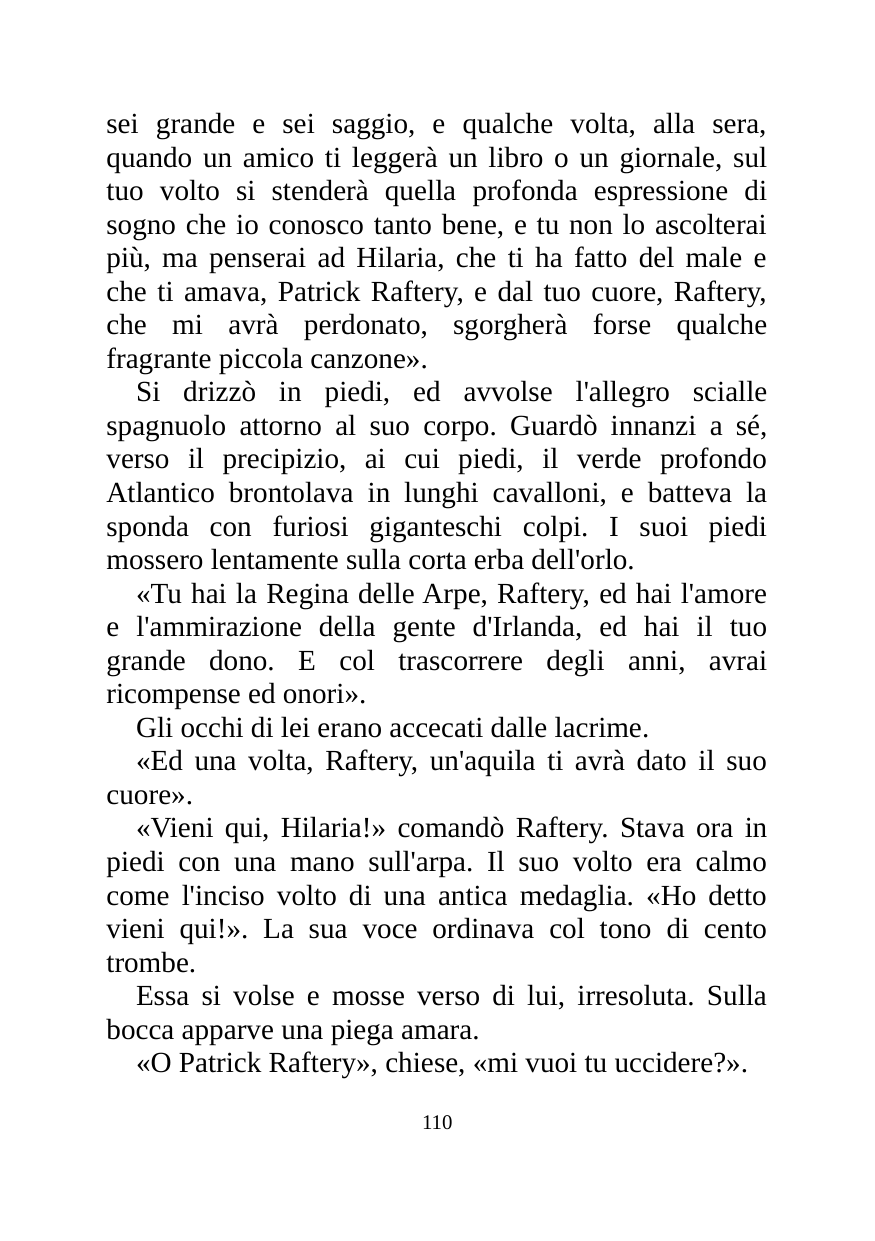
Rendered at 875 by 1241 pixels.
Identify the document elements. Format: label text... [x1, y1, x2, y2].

text sei grande e sei saggio, e qualche volta, alla sera, quando un amico ti leggerà un libro o un giornale, sul tuo volto si stenderà quella profonda espressione di sogno che io conosco tanto bene, e tu non lo ascolterai più, ma penserai ad Hilaria, che ti ha fatto del male e che ti amava, Patrick Raftery, e dal tuo cuore, Raftery, che mi avrà perdonato, sgorgherà forse qualche fragrante piccola canzone». [106, 106, 768, 374]
text Si drizzò in piedi, ed avvolse l'allegro scialle spagnuolo attorno al suo corpo. Guardò innanzi a sé, verso il precipizio, ai cui piedi, il verde profondo Atlantico brontolava in lunghi cavalloni, e batteva la sponda con furiosi giganteschi colpi. I suoi piedi mossero lentamente sulla corta erba dell'orlo. [106, 374, 768, 576]
text Essa si volse e mosse verso di lui, irresoluta. Sulla bocca apparve una piega amara. [106, 978, 768, 1045]
text Gli occhi di lei erano accecati dalle lacrime. [106, 710, 768, 743]
text «O Patrick Raftery», chiese, «mi vuoi tu uccidere?». [106, 1045, 768, 1079]
text «Vieni qui, Hilaria!» comandò Raftery. Stava ora in piedi con una mano sull'arpa. Il suo volto era calmo come l'inciso volto di una antica medaglia. «Ho detto vieni qui!». La sua voce ordinava col tono di cento trombe. [106, 811, 768, 978]
text «Tu hai la Regina delle Arpe, Raftery, ed hai l'amore e l'ammirazione della gente d'Irlanda, ed hai il tuo grande dono. E col trascorrere degli anni, avrai ricompense ed onori». [106, 576, 768, 710]
text «Ed una volta, Raftery, un'aquila ti avrà dato il suo cuore». [106, 743, 768, 811]
